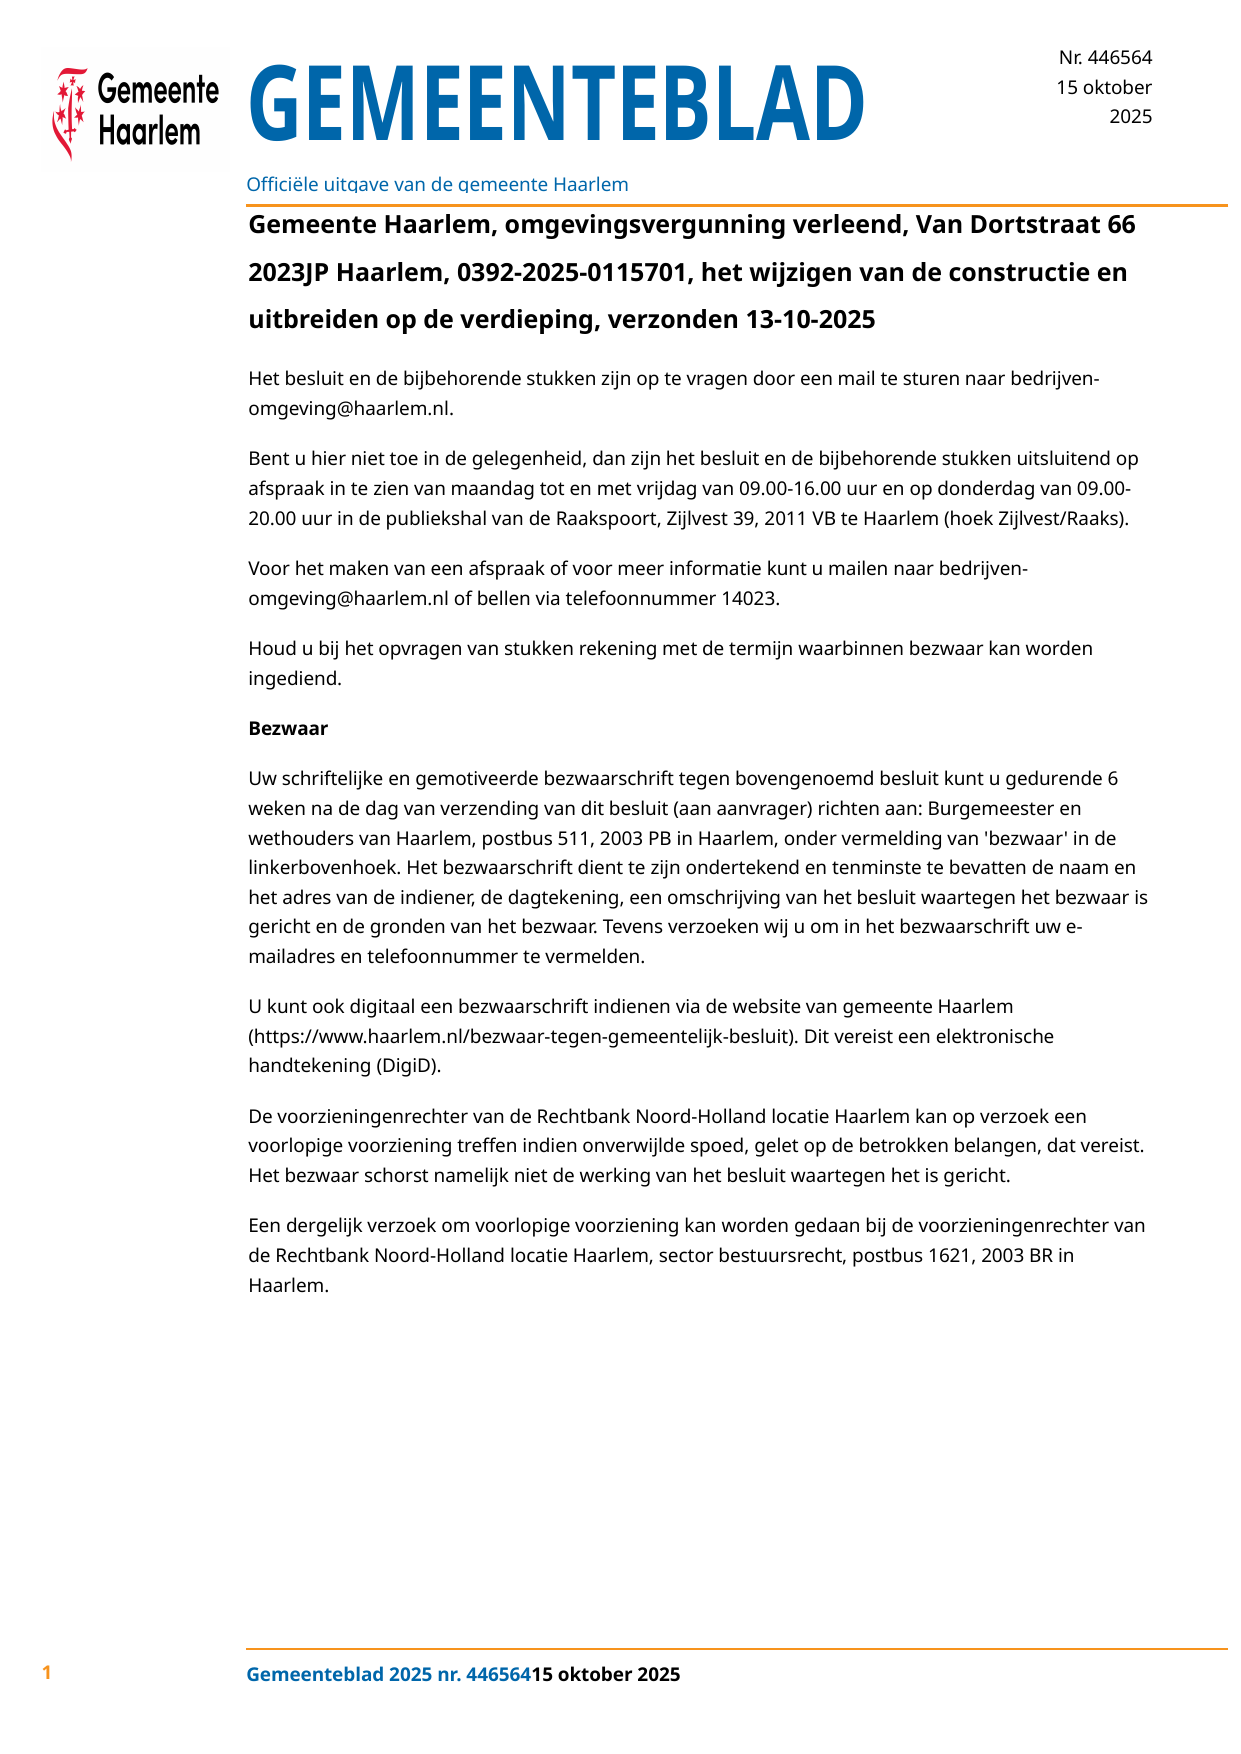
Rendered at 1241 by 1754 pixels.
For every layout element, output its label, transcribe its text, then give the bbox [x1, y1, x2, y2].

text De voorzieningenrechter van de Rechtbank Noord-Holland locatie Haarlem kan op verzoek een voorlopige voorziening treffen indien onverwijlde spoed, gelet op de betrokken belangen, dat vereist. Het bezwaar schorst namelijk niet de werking van het besluit waartegen het is gericht. [248, 1103, 1152, 1188]
text Uw schriftelijke en gemotiveerde bezwaarschrift tegen bovengenoemd besluit kunt u gedurende 6 weken na de dag van verzending van dit besluit (aan aanvrager) richten aan: Burgemeester en wethouders van Haarlem, postbus 511, 2003 PB in Haarlem, onder vermelding van 'bezwaar' in de linkerbovenhoek. Het bezwaarschrift dient te zijn ondertekend en tenminste te bevatten de naam en het adres van de indiener, de dagtekening, een omschrijving van het besluit waartegen het bezwaar is gericht en de gronden van het bezwaar. Tevens verzoeken wij u om in het bezwaarschrift uw e-mailadres en telefoonnummer te vermelden. [248, 766, 1152, 969]
text Gemeente Haarlem, omgevingsvergunning verleend, Van Dortstraat 66 2023JP Haarlem, 0392-2025-0115701, het wijzigen van de constructie en uitbreiden op de verdieping, verzonden 13-10-2025 [248, 207, 1152, 336]
text Het besluit en de bijbehorende stukken zijn op te vragen door een mail te sturen naar bedrijven-omgeving@haarlem.nl. [248, 366, 1152, 421]
picture [41, 47, 231, 172]
text Voor het maken van een afspraak of voor meer informatie kunt u mailen naar bedrijven-omgeving@haarlem.nl of bellen via telefoonnummer 14023. [248, 555, 1152, 610]
text Houd u bij het opvragen van stukken rekening met de termijn waarbinnen bezwaar kan worden ingediend. [248, 635, 1152, 690]
text U kunt ook digitaal een bezwaarschrift indienen via de website van gemeente Haarlem (https://www.haarlem.nl/bezwaar-tegen-gemeentelijk-besluit). Dit vereist een elektronische handtekening (DigiD). [248, 993, 1152, 1078]
text Een dergelijk verzoek om voorlopige voorziening kan worden gedaan bij de voorzieningenrechter van de Rechtbank Noord-Holland locatie Haarlem, sector bestuursrecht, postbus 1621, 2003 BR in Haarlem. [248, 1213, 1152, 1297]
text Bezwaar [248, 715, 1152, 741]
text Bent u hier niet toe in de gelegenheid, dan zijn het besluit en de bijbehorende stukken uitsluitend op afspraak in te zien van maandag tot en met vrijdag van 09.00-16.00 uur en op donderdag van 09.00-20.00 uur in de publiekshal van de Raakspoort, Zijlvest 39, 2011 VB te Haarlem (hoek Zijlvest/Raaks). [248, 446, 1152, 530]
